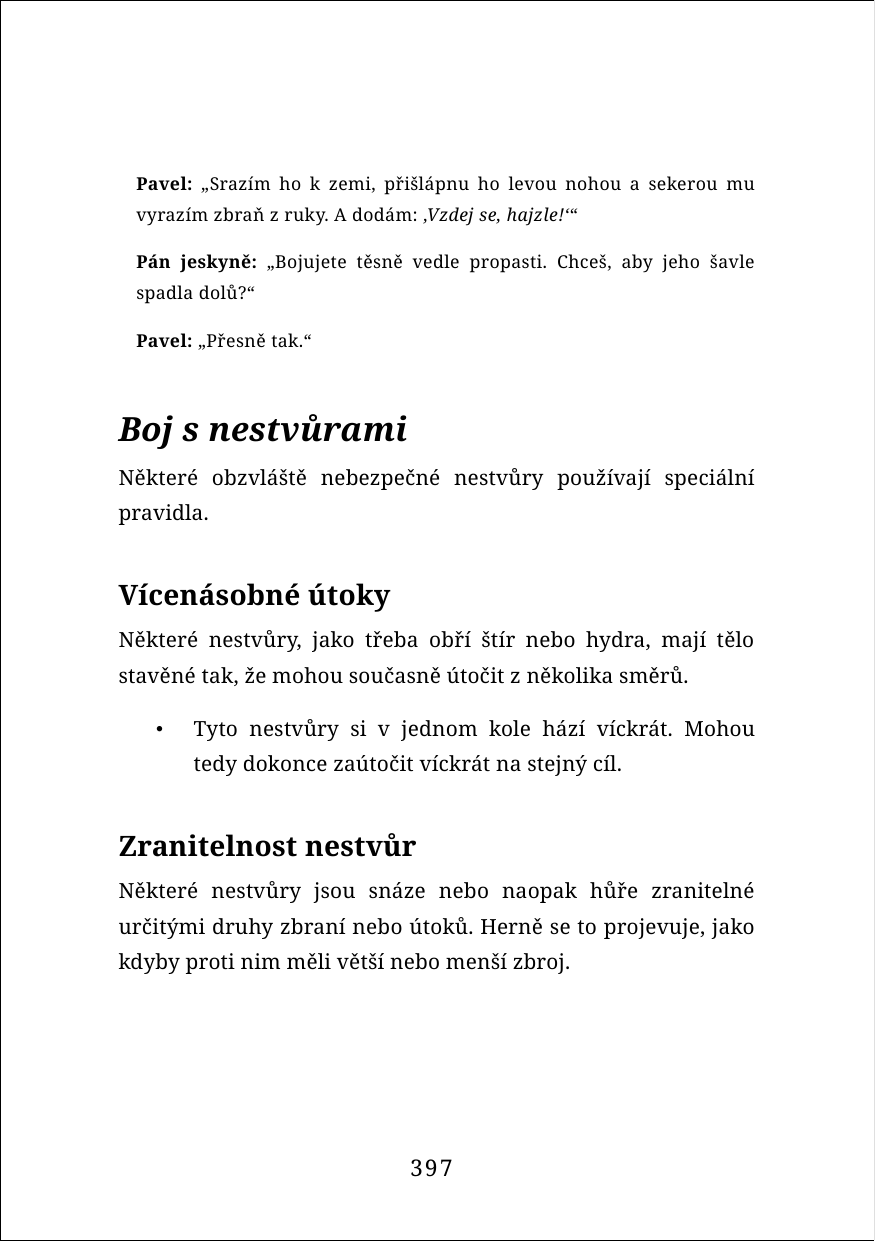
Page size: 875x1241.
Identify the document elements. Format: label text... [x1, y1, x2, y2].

text Některé nestvůry, jako třeba obří štír nebo hydra, mají tělo stavěné tak, že mohou současně útočit z několika směrů. [118, 625, 756, 689]
subtitle Zranitelnost nestvůr [118, 826, 756, 865]
text Pavel: „Srazím ho k zemi, přišlápnu ho levou nohou a sekerou mu vyrazím zbraň z ruky. A dodám: ‚Vzdej se, hajzle!‘“ [136, 172, 756, 226]
list Tyto nestvůry si v jednom kole hází víckrát. Mohou tedy dokonce zaútočit víckrát na stejný cíl. [156, 714, 756, 778]
text Některé obzvláště nebezpečné nestvůry používají speciální pravidla. [118, 463, 756, 527]
subtitle Boj s nestvůrami [118, 406, 756, 451]
text Některé nestvůry jsou snáze nebo naopak hůře zranitelné určitými druhy zbraní nebo útoků. Herně se to projevuje, jako kdyby proti nim měli větší nebo menší zbroj. [118, 876, 756, 976]
subtitle Vícenásobné útoky [118, 575, 756, 613]
text Pavel: „Přesně tak.“ [136, 328, 756, 352]
text Pán jeskyně: „Bojujete těsně vedle propasti. Chceš, aby jeho šavle spadla dolů?“ [136, 250, 756, 304]
